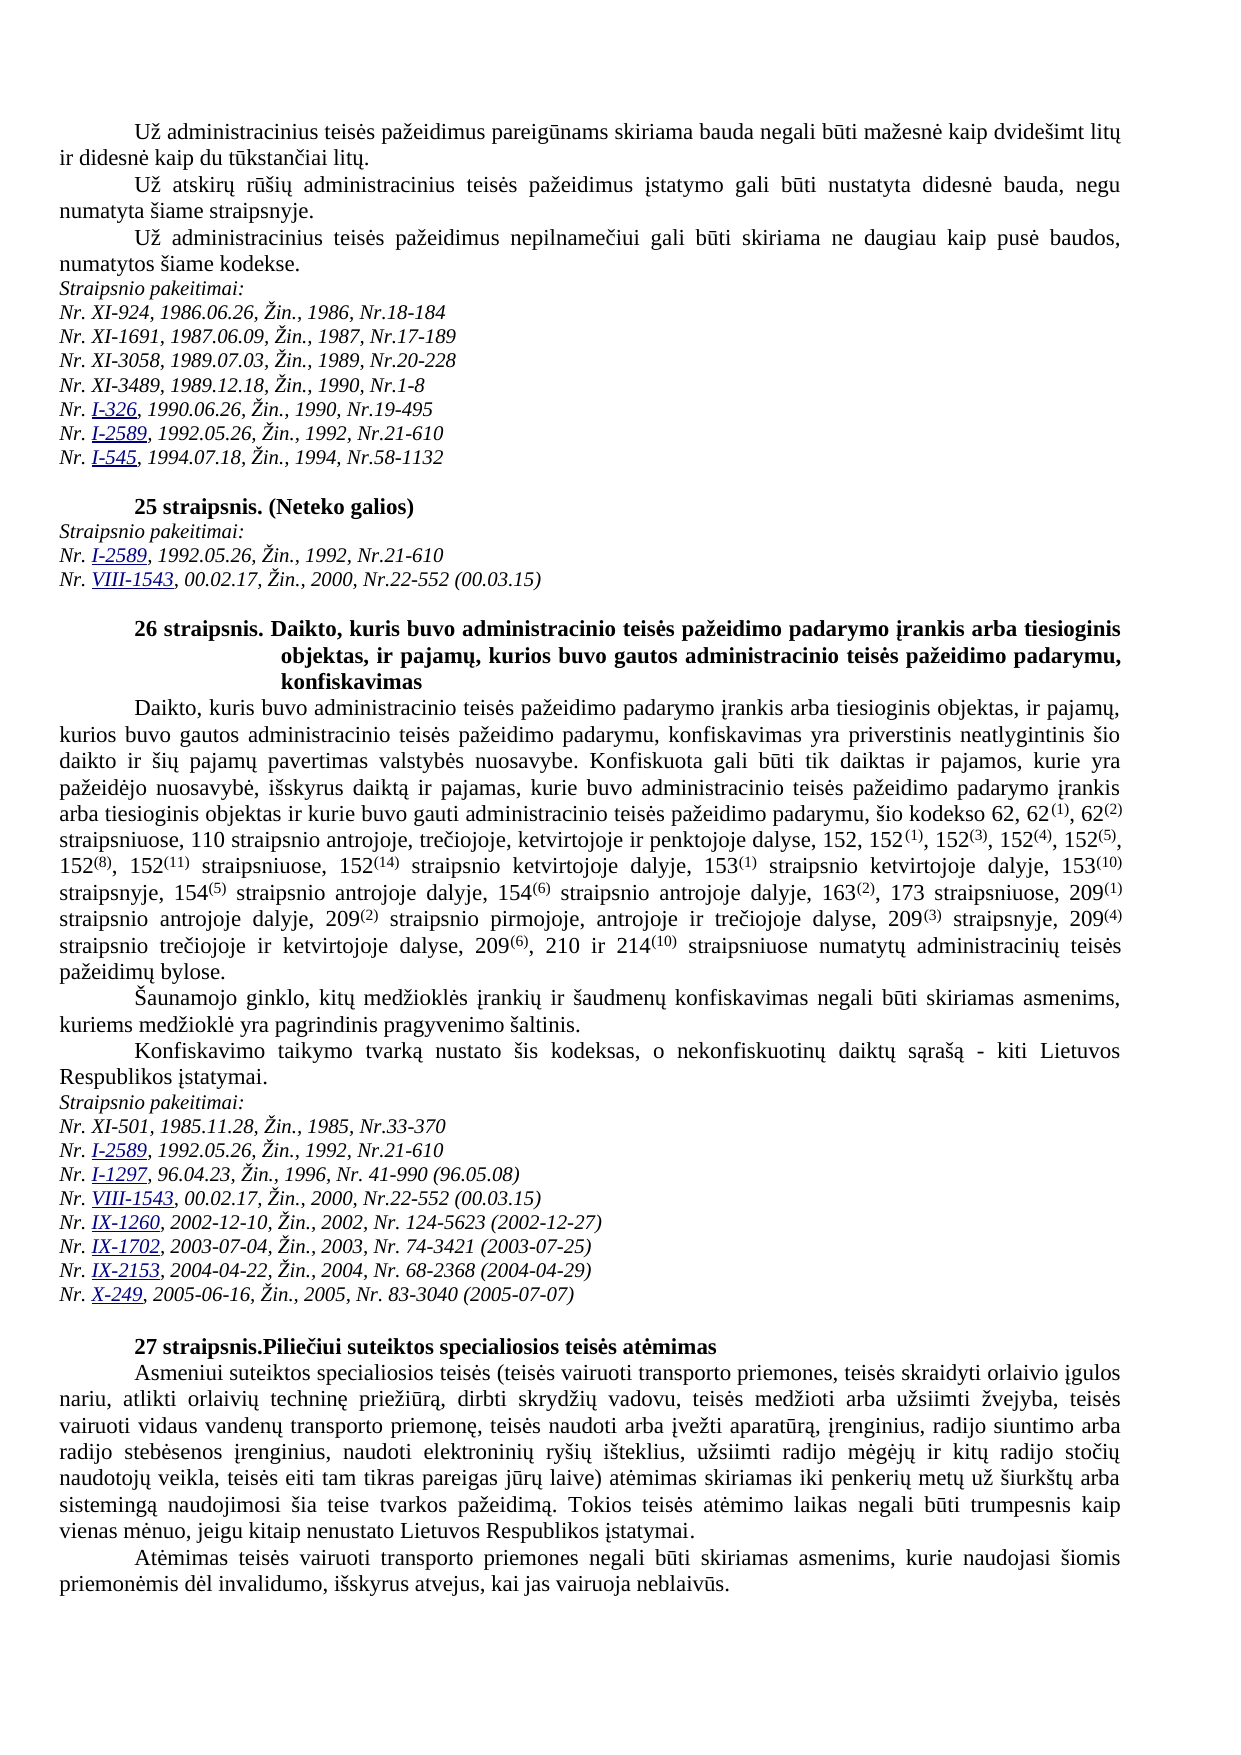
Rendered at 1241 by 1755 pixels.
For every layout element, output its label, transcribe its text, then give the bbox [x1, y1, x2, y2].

text Nr. VIII-1543, 00.02.17, Žin., 2000, Nr.22-552 (00.03.15) [59, 1186, 1122, 1210]
text 27 straipsnis.Piliečiui suteiktos specialiosios teisės atėmimas [59, 1333, 1122, 1359]
text Straipsnio pakeitimai: [59, 519, 1122, 543]
text Nr. XI-3489, 1989.12.18, Žin., 1990, Nr.1-8 [59, 372, 1122, 397]
text Nr. XI-3058, 1989.07.03, Žin., 1989, Nr.20-228 [59, 348, 1122, 372]
text Šaunamojo ginklo, kitų medžioklės įrankių ir šaudmenų konfiskavimas negali būti skiriamas asmenims, kuriems medžioklė yra pagrindinis pragyvenimo šaltinis. [59, 984, 1122, 1037]
text Nr. IX-1260, 2002-12-10, Žin., 2002, Nr. 124-5623 (2002-12-27) [59, 1210, 1122, 1234]
text Nr. X-249, 2005-06-16, Žin., 2005, Nr. 83-3040 (2005-07-07) [59, 1282, 1122, 1306]
text Už administracinius teisės pažeidimus nepilnamečiui gali būti skiriama ne daugiau kaip pusė baudos, numatytos šiame kodekse. [59, 223, 1122, 276]
text Nr. I-1297, 96.04.23, Žin., 1996, Nr. 41-990 (96.05.08) [59, 1162, 1122, 1186]
text Asmeniui suteiktos specialiosios teisės (teisės vairuoti transporto priemones, teisės skraidyti orlaivio įgulos nariu, atlikti orlaivių techninę priežiūrą, dirbti skrydžių vadovu, teisės medžioti arba užsiimti žvejyba, teisės vairuoti vidaus vandenų transporto priemonę, teisės naudoti arba įvežti aparatūrą, įrenginius, radijo siuntimo arba radijo stebėsenos įrenginius, naudoti elektroninių ryšių išteklius, užsiimti radijo mėgėjų ir kitų radijo stočių naudotojų veikla, teisės eiti tam tikras pareigas jūrų laive) atėmimas skiriamas iki penkerių metų už šiurkštų arba sistemingą naudojimosi šia teise tvarkos pažeidimą. Tokios teisės atėmimo laikas negali būti trumpesnis kaip vienas mėnuo, jeigu kitaip nenustato Lietuvos Respublikos įstatymai. [59, 1359, 1122, 1543]
text Nr. IX-1702, 2003-07-04, Žin., 2003, Nr. 74-3421 (2003-07-25) [59, 1234, 1122, 1258]
text 26 straipsnis. Daikto, kuris buvo administracinio teisės pažeidimo padarymo įrankis arba tiesioginis objektas, ir pajamų, kurios buvo gautos administracinio teisės pažeidimo padarymu, konfiskavimas [134, 615, 1122, 694]
text 25 straipsnis. (Neteko galios) [59, 493, 1122, 519]
text Nr. VIII-1543, 00.02.17, Žin., 2000, Nr.22-552 (00.03.15) [59, 567, 1122, 591]
text Nr. I-2589, 1992.05.26, Žin., 1992, Nr.21-610 [59, 421, 1122, 445]
text Nr. I-2589, 1992.05.26, Žin., 1992, Nr.21-610 [59, 1138, 1122, 1162]
text Atėmimas teisės vairuoti transporto priemones negali būti skiriamas asmenims, kurie naudojasi šiomis priemonėmis dėl invalidumo, išskyrus atvejus, kai jas vairuoja neblaivūs. [59, 1543, 1122, 1596]
text Nr. XI-501, 1985.11.28, Žin., 1985, Nr.33-370 [59, 1114, 1122, 1138]
text Už administracinius teisės pažeidimus pareigūnams skiriama bauda negali būti mažesnė kaip dvidešimt litų ir didesnė kaip du tūkstančiai litų. [59, 118, 1122, 171]
text Nr. IX-2153, 2004-04-22, Žin., 2004, Nr. 68-2368 (2004-04-29) [59, 1258, 1122, 1282]
text Nr. XI-1691, 1987.06.09, Žin., 1987, Nr.17-189 [59, 324, 1122, 348]
text Už atskirų rūšių administracinius teisės pažeidimus įstatymo gali būti nustatyta didesnė bauda, negu numatyta šiame straipsnyje. [59, 171, 1122, 223]
text Daikto, kuris buvo administracinio teisės pažeidimo padarymo įrankis arba tiesioginis objektas, ir pajamų, kurios buvo gautos administracinio teisės pažeidimo padarymu, konfiskavimas yra priverstinis neatlygintinis šio daikto ir šių pajamų pavertimas valstybės nuosavybe. Konfiskuota gali būti tik daiktas ir pajamos, kurie yra pažeidėjo nuosavybė, išskyrus daiktą ir pajamas, kurie buvo administracinio teisės pažeidimo padarymo įrankis arba tiesioginis objektas ir kurie buvo gauti administracinio teisės pažeidimo padarymu, šio kodekso 62, 62(1), 62(2) straipsniuose, 110 straipsnio antrojoje, trečiojoje, ketvirtojoje ir penktojoje dalyse, 152, 152(1), 152(3), 152(4), 152(5), 152(8), 152(11) straipsniuose, 152(14) straipsnio ketvirtojoje dalyje, 153(1) straipsnio ketvirtojoje dalyje, 153(10) straipsnyje, 154(5) straipsnio antrojoje dalyje, 154(6) straipsnio antrojoje dalyje, 163(2), 173 straipsniuose, 209(1) straipsnio antrojoje dalyje, 209(2) straipsnio pirmojoje, antrojoje ir trečiojoje dalyse, 209(3) straipsnyje, 209(4) straipsnio trečiojoje ir ketvirtojoje dalyse, 209(6), 210 ir 214(10) straipsniuose numatytų administracinių teisės pažeidimų bylose. [59, 694, 1122, 984]
text Straipsnio pakeitimai: [59, 276, 1122, 300]
text Straipsnio pakeitimai: [59, 1090, 1122, 1114]
text Konfiskavimo taikymo tvarką nustato šis kodeksas, o nekonfiskuotinų daiktų sąrašą - kiti Lietuvos Respublikos įstatymai. [59, 1037, 1122, 1090]
text Nr. I-326, 1990.06.26, Žin., 1990, Nr.19-495 [59, 397, 1122, 421]
text Nr. XI-924, 1986.06.26, Žin., 1986, Nr.18-184 [59, 300, 1122, 324]
text Nr. I-545, 1994.07.18, Žin., 1994, Nr.58-1132 [59, 445, 1122, 469]
text Nr. I-2589, 1992.05.26, Žin., 1992, Nr.21-610 [59, 543, 1122, 567]
